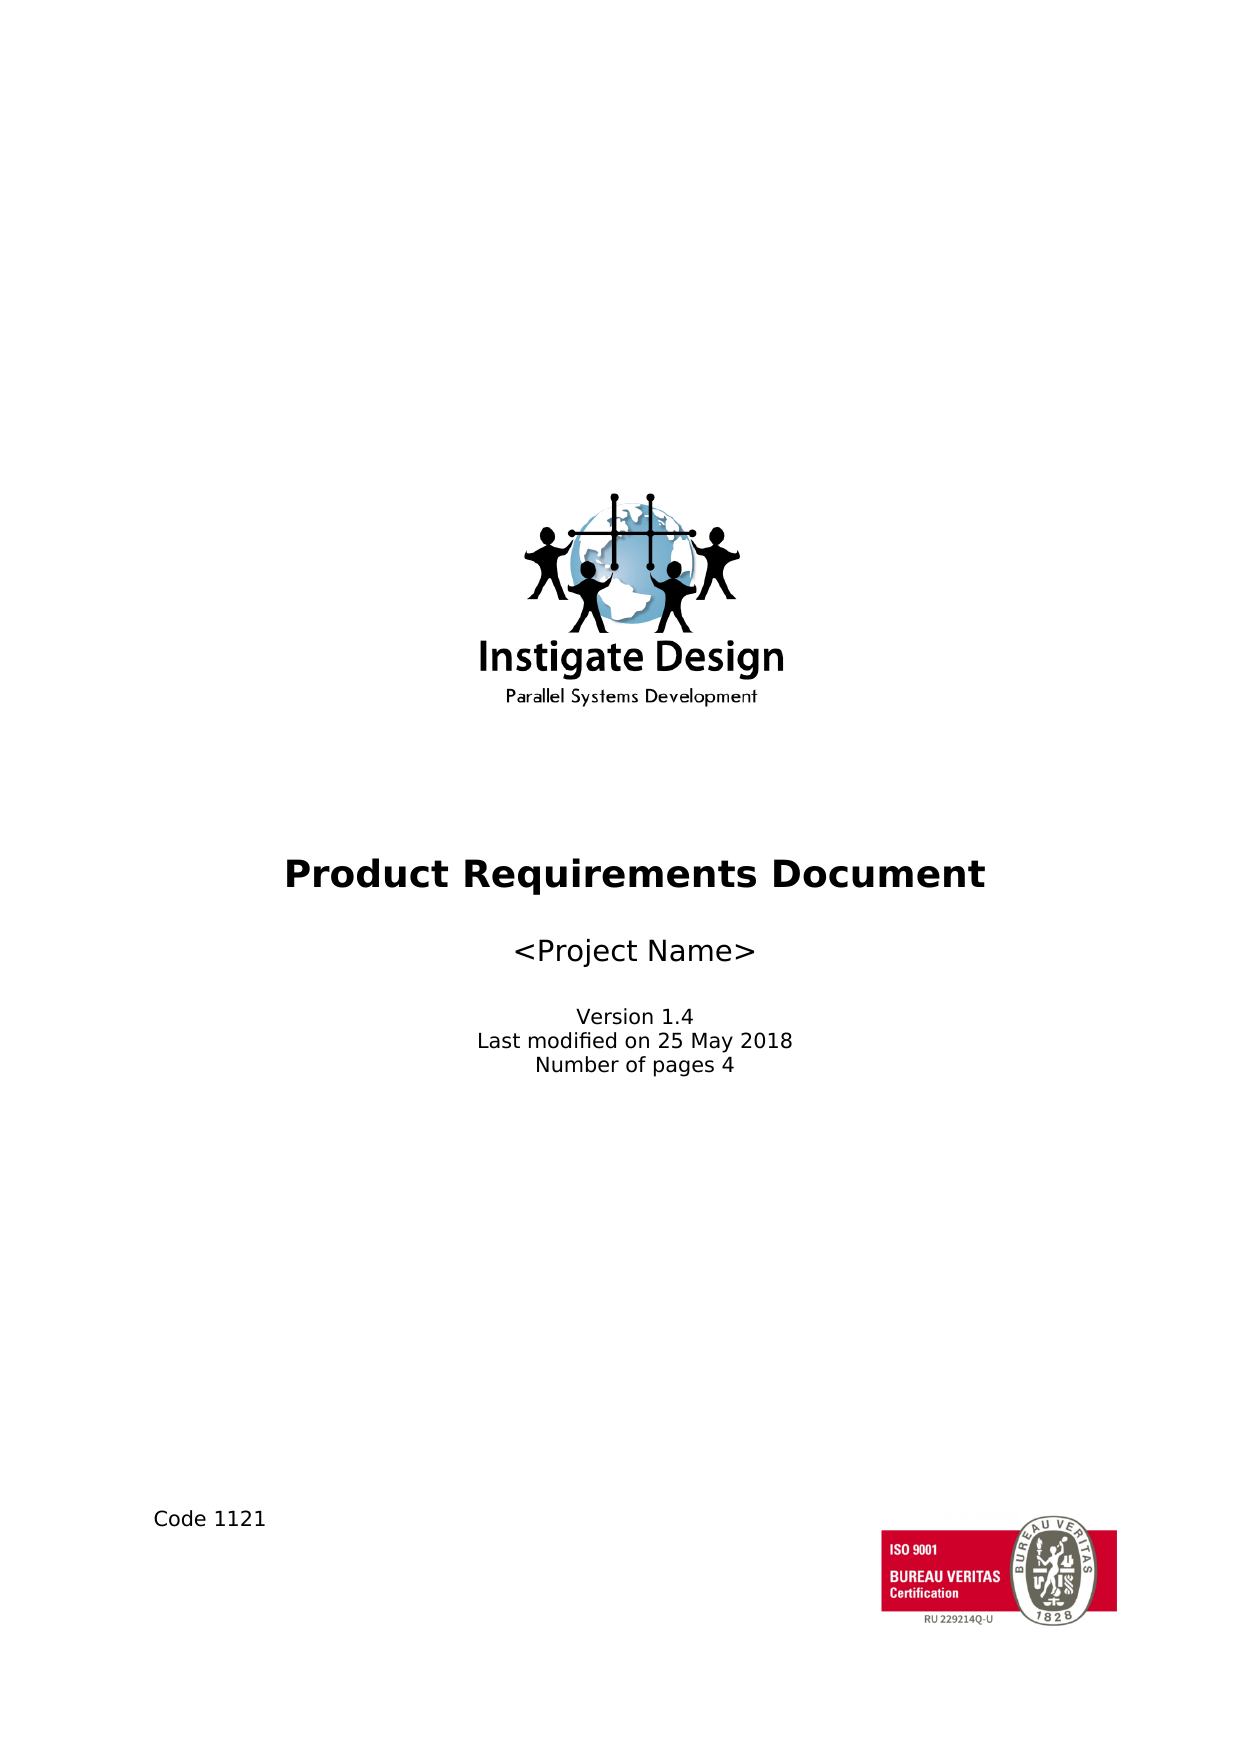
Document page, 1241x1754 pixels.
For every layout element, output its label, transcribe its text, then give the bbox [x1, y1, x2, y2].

text Version 1.4 [148, 1005, 1122, 1029]
picture [465, 433, 805, 772]
picture [881, 1507, 1117, 1631]
title Product Requirements Document [148, 853, 1122, 897]
text Number of pages 4 [148, 1053, 1122, 1078]
subtitle <Project Name> [148, 934, 1122, 968]
text Last modified on 25 May 2018 [148, 1029, 1122, 1053]
